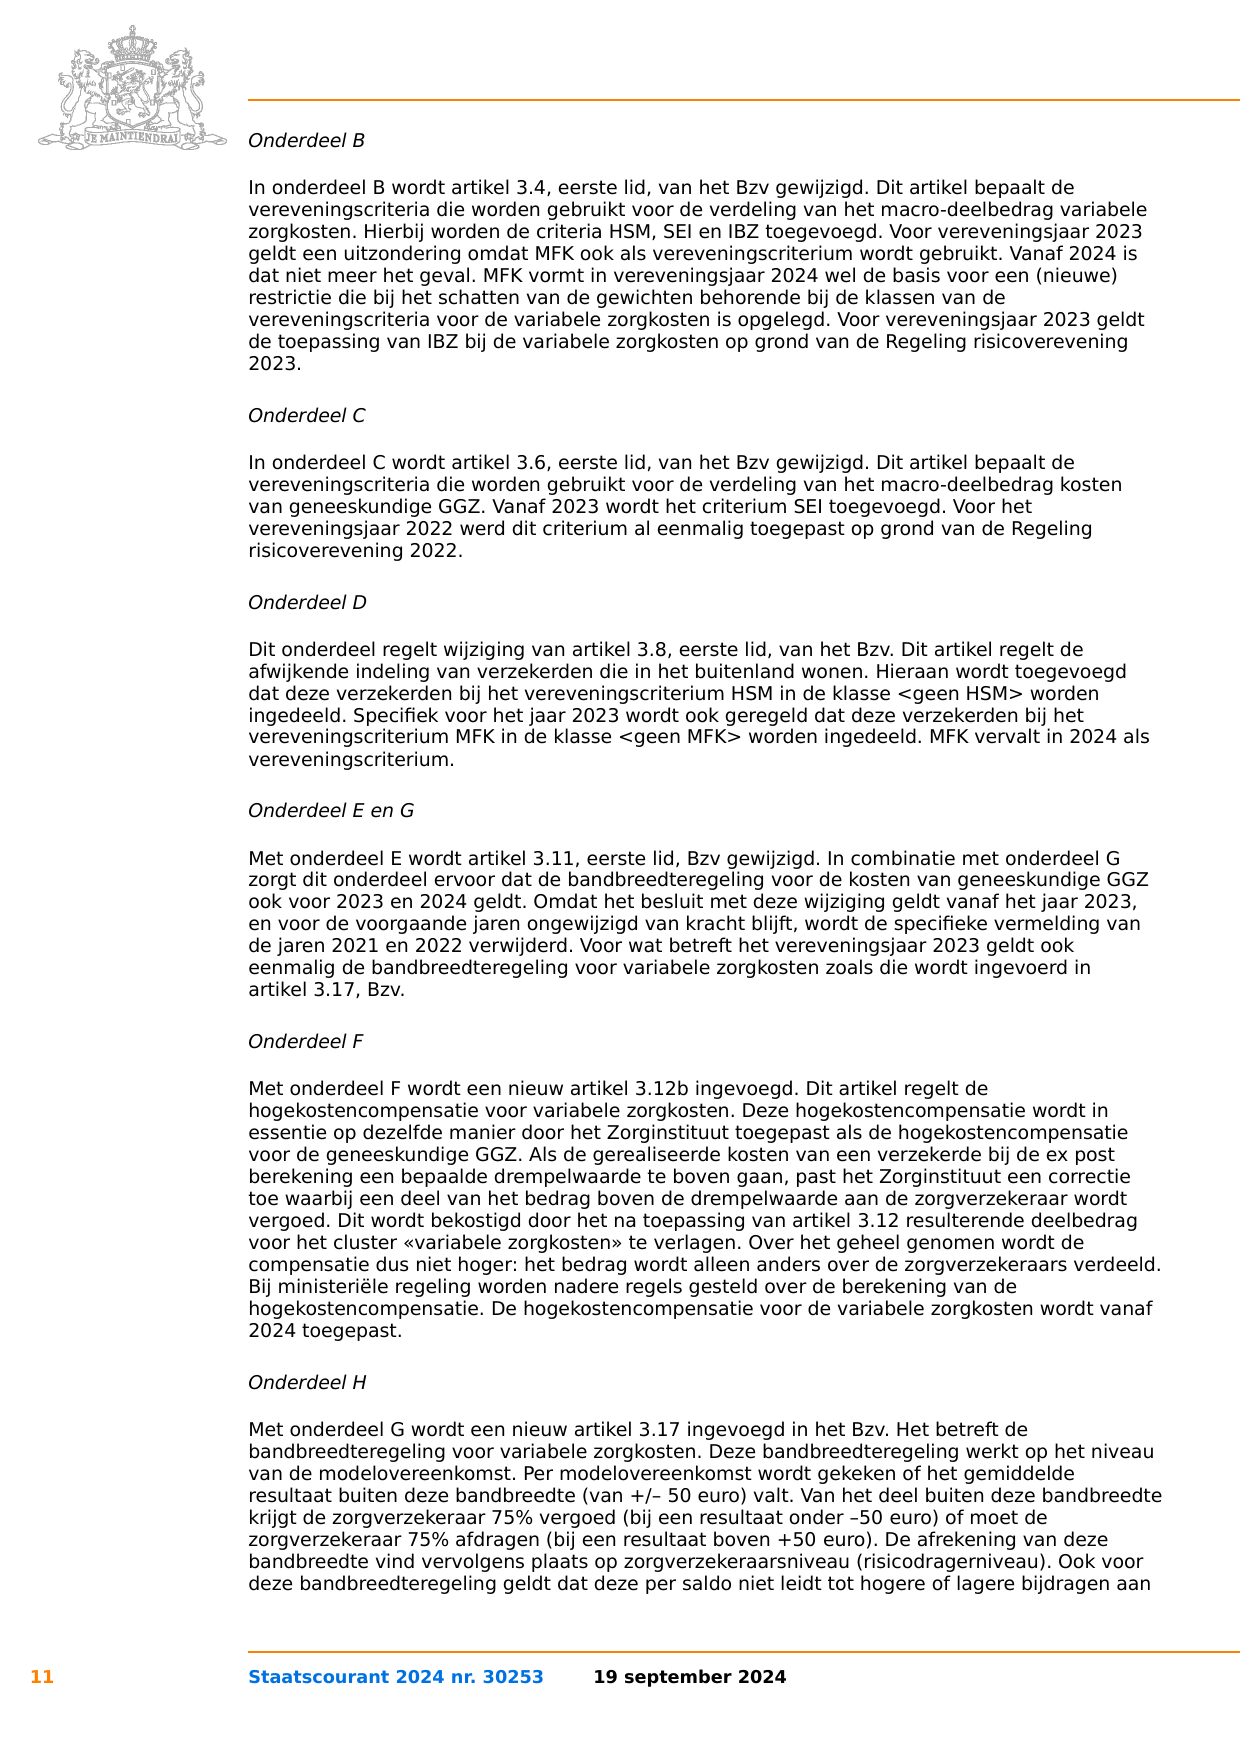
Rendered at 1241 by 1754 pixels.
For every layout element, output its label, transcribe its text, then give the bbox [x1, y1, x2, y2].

subtitle Onderdeel D [248, 592, 1163, 613]
text Met onderdeel F wordt een nieuw artikel 3.12b ingevoegd. Dit artikel regelt de hogekostencompensatie voor variabele zorgkosten. Deze hogekostencompensatie wordt in essentie op dezelfde manier door het Zorginstituut toegepast als de hogekostencompensatie voor de geneeskundige GGZ. Als de gerealiseerde kosten van een verzekerde bij de ex post berekening een bepaalde drempelwaarde te boven gaan, past het Zorginstituut een correctie toe waarbij een deel van het bedrag boven de drempelwaarde aan de zorgverzekeraar wordt vergoed. Dit wordt bekostigd door het na toepassing van artikel 3.12 resulterende deelbedrag voor het cluster «variabele zorgkosten» te verlagen. Over het geheel genomen wordt de compensatie dus niet hoger: het bedrag wordt alleen anders over de zorgverzekeraars verdeeld. Bij ministeriële regeling worden nadere regels gesteld over de berekening van de hogekostencompensatie. De hogekostencompensatie voor de variabele zorgkosten wordt vanaf 2024 toegepast. [248, 1078, 1163, 1342]
subtitle Onderdeel C [248, 405, 1163, 427]
text In onderdeel B wordt artikel 3.4, eerste lid, van het Bzv gewijzigd. Dit artikel bepaalt de vereveningscriteria die worden gebruikt voor de verdeling van het macro-deelbedrag variabele zorgkosten. Hierbij worden de criteria HSM, SEI en IBZ toegevoegd. Voor vereveningsjaar 2023 geldt een uitzondering omdat MFK ook als vereveningscriterium wordt gebruikt. Vanaf 2024 is dat niet meer het geval. MFK vormt in vereveningsjaar 2024 wel de basis voor een (nieuwe) restrictie die bij het schatten van de gewichten behorende bij de klassen van de vereveningscriteria voor de variabele zorgkosten is opgelegd. Voor vereveningsjaar 2023 geldt de toepassing van IBZ bij de variabele zorgkosten op grond van de Regeling risicoverevening 2023. [248, 177, 1163, 375]
text Dit onderdeel regelt wijziging van artikel 3.8, eerste lid, van het Bzv. Dit artikel regelt de afwijkende indeling van verzekerden die in het buitenland wonen. Hieraan wordt toegevoegd dat deze verzekerden bij het vereveningscriterium HSM in de klasse <geen HSM> worden ingedeeld. Specifiek voor het jaar 2023 wordt ook geregeld dat deze verzekerden bij het vereveningscriterium MFK in de klasse <geen MFK> worden ingedeeld. MFK vervalt in 2024 als vereveningscriterium. [248, 638, 1163, 770]
picture [38, 25, 227, 150]
subtitle Onderdeel E en G [248, 800, 1163, 822]
text Met onderdeel G wordt een nieuw artikel 3.17 ingevoegd in het Bzv. Het betreft de bandbreedteregeling voor variabele zorgkosten. Deze bandbreedteregeling werkt op het niveau van de modelovereenkomst. Per modelovereenkomst wordt gekeken of het gemiddelde resultaat buiten deze bandbreedte (van +/– 50 euro) valt. Van het deel buiten deze bandbreedte krijgt de zorgverzekeraar 75% vergoed (bij een resultaat onder –50 euro) of moet de zorgverzekeraar 75% afdragen (bij een resultaat boven +50 euro). De afrekening van deze bandbreedte vind vervolgens plaats op zorgverzekeraarsniveau (risicodragerniveau). Ook voor deze bandbreedteregeling geldt dat deze per saldo niet leidt tot hogere of lagere bijdragen aan [248, 1419, 1163, 1595]
text Met onderdeel E wordt artikel 3.11, eerste lid, Bzv gewijzigd. In combinatie met onderdeel G zorgt dit onderdeel ervoor dat de bandbreedteregeling voor de kosten van geneeskundige GGZ ook voor 2023 en 2024 geldt. Omdat het besluit met deze wijziging geldt vanaf het jaar 2023, en voor de voorgaande jaren ongewijzigd van kracht blijft, wordt de specifieke vermelding van de jaren 2021 en 2022 verwijderd. Voor wat betreft het vereveningsjaar 2023 geldt ook eenmalig de bandbreedteregeling voor variabele zorgkosten zoals die wordt ingevoerd in artikel 3.17, Bzv. [248, 847, 1163, 1001]
subtitle Onderdeel H [248, 1372, 1163, 1394]
subtitle Onderdeel F [248, 1031, 1163, 1053]
subtitle Onderdeel B [248, 130, 1163, 152]
text In onderdeel C wordt artikel 3.6, eerste lid, van het Bzv gewijzigd. Dit artikel bepaalt de vereveningscriteria die worden gebruikt voor de verdeling van het macro-deelbedrag kosten van geneeskundige GGZ. Vanaf 2023 wordt het criterium SEI toegevoegd. Voor het vereveningsjaar 2022 werd dit criterium al eenmalig toegepast op grond van de Regeling risicoverevening 2022. [248, 452, 1163, 562]
